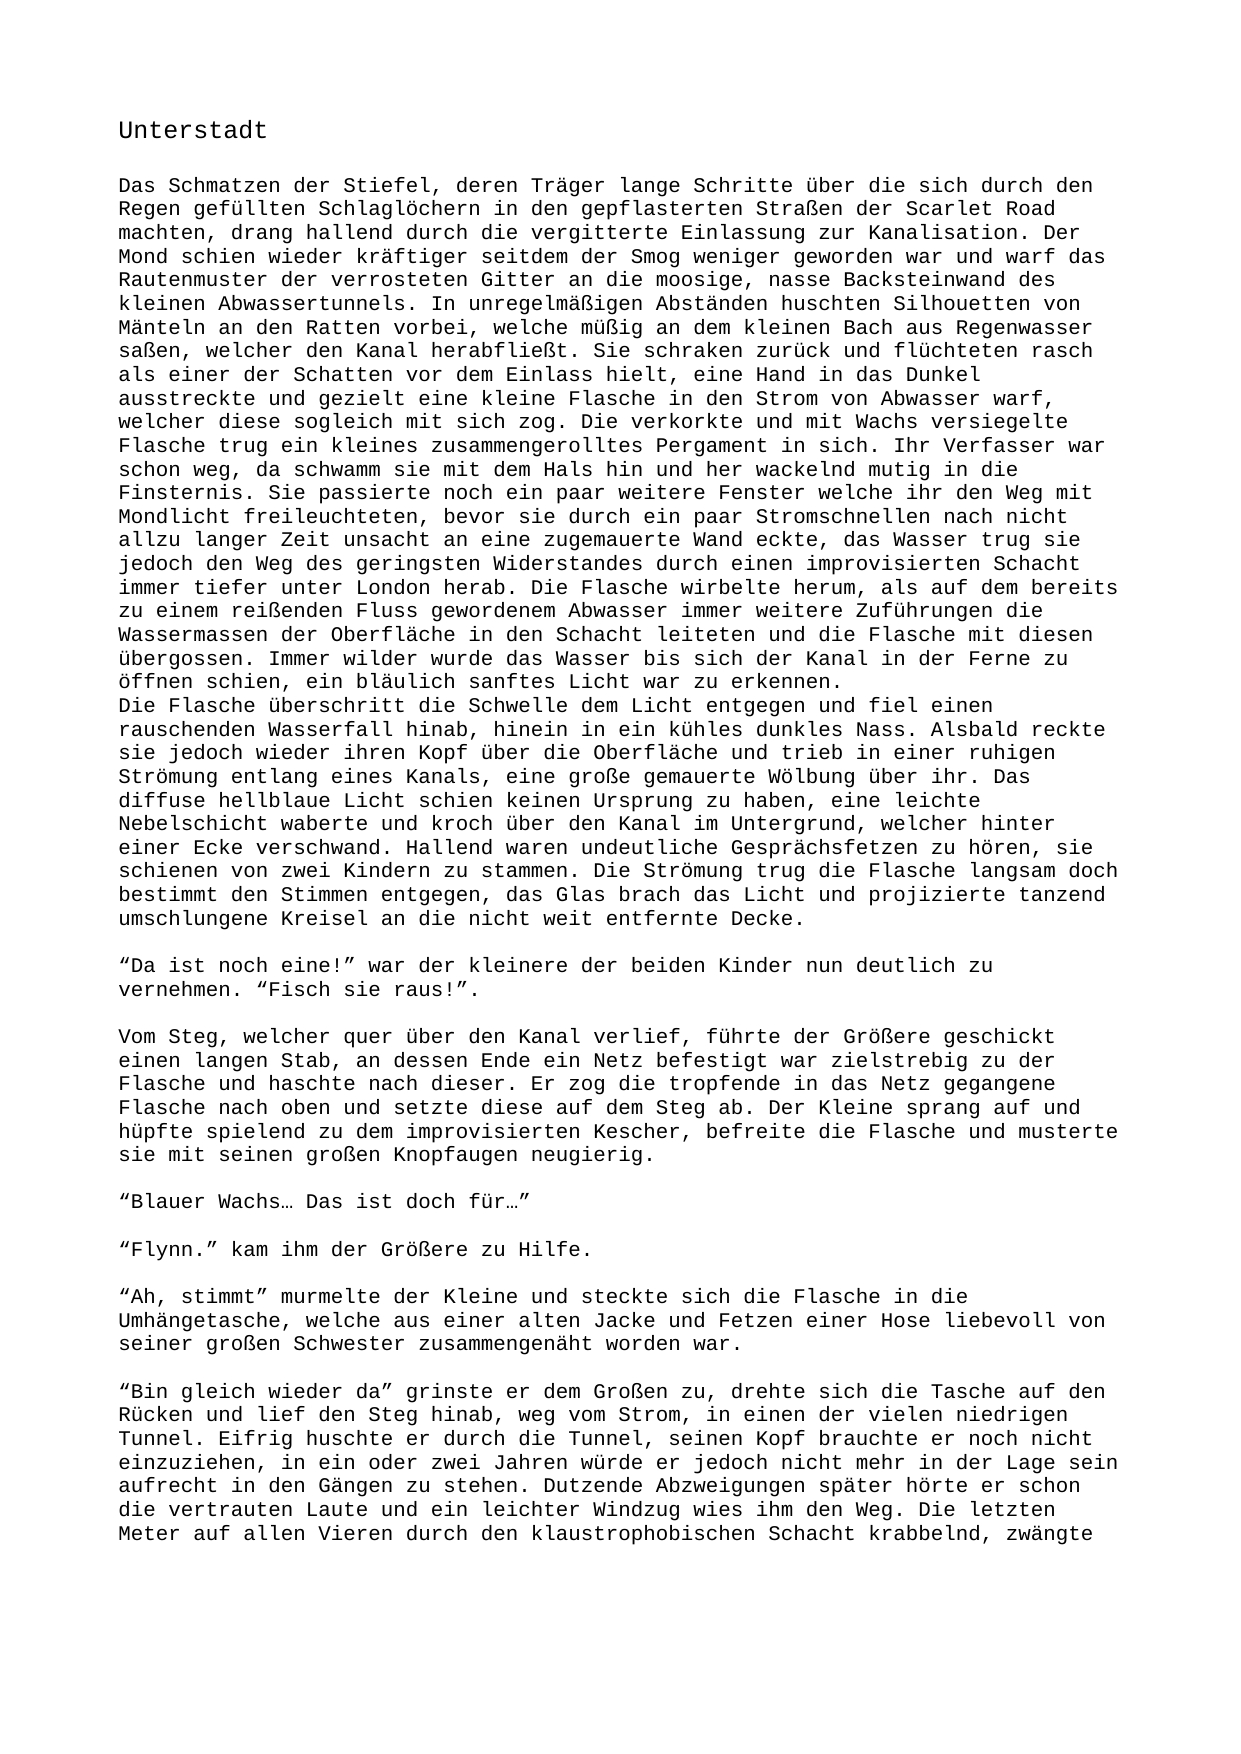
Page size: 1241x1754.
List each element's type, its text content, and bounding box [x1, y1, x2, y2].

text Das Schmatzen der Stiefel, deren Träger lange Schritte über die sich durch den Regen gefüllten Schlaglöchern in den gepflasterten Straßen der Scarlet Road machten, drang hallend durch die vergitterte Einlassung zur Kanalisation. Der Mond schien wieder kräftiger seitdem der Smog weniger geworden war und warf das Rautenmuster der verrosteten Gitter an die moosige, nasse Backsteinwand des kleinen Abwassertunnels. In unregelmäßigen Abständen huschten Silhouetten von Mänteln an den Ratten vorbei, welche müßig an dem kleinen Bach aus Regenwasser saßen, welcher den Kanal herabfließt. Sie schraken zurück und flüchteten rasch als einer der Schatten vor dem Einlass hielt, eine Hand in das Dunkel ausstreckte und gezielt eine kleine Flasche in den Strom von Abwasser warf, welcher diese sogleich mit sich zog. Die verkorkte und mit Wachs versiegelte Flasche trug ein kleines zusammengerolltes Pergament in sich. Ihr Verfasser war schon weg, da schwamm sie mit dem Hals hin und her wackelnd mutig in die Finsternis. Sie passierte noch ein paar weitere Fenster welche ihr den Weg mit Mondlicht freileuchteten, bevor sie durch ein paar Stromschnellen nach nicht allzu langer Zeit unsacht an eine zugemauerte Wand eckte, das Wasser trug sie jedoch den Weg des geringsten Widerstandes durch einen improvisierten Schacht immer tiefer unter London herab. Die Flasche wirbelte herum, als auf dem bereits zu einem reißenden Fluss gewordenem Abwasser immer weitere Zuführungen die Wassermassen der Oberfläche in den Schacht leiteten und die Flasche mit diesen übergossen. Immer wilder wurde das Wasser bis sich der Kanal in der Ferne zu öffnen schien, ein bläulich sanftes Licht war zu erkennen. [118, 175, 1122, 695]
text Unterstadt [118, 118, 1122, 146]
text “Flynn.” kam ihm der Größere zu Hilfe. [118, 1239, 1122, 1262]
text “Da ist noch eine!” war der kleinere der beiden Kinder nun deutlich zu vernehmen. “Fisch sie raus!”. [118, 931, 1122, 1002]
text “Blauer Wachs… Das ist doch für…” [118, 1192, 1122, 1215]
text “Ah, stimmt” murmelte der Kleine und steckte sich die Flasche in die Umhängetasche, welche aus einer alten Jacke und Fetzen einer Hose liebevoll von seiner großen Schwester zusammengenäht worden war. [118, 1286, 1122, 1357]
text Die Flasche überschritt die Schwelle dem Licht entgegen und fiel einen rauschenden Wasserfall hinab, hinein in ein kühles dunkles Nass. Alsbald reckte sie jedoch wieder ihren Kopf über die Oberfläche und trieb in einer ruhigen Strömung entlang eines Kanals, eine große gemauerte Wölbung über ihr. Das diffuse hellblaue Licht schien keinen Ursprung zu haben, eine leichte Nebelschicht waberte und kroch über den Kanal im Untergrund, welcher hinter einer Ecke verschwand. Hallend waren undeutliche Gesprächsfetzen zu hören, sie schienen von zwei Kindern zu stammen. Die Strömung trug die Flasche langsam doch bestimmt den Stimmen entgegen, das Glas brach das Licht und projizierte tanzend umschlungene Kreisel an die nicht weit entfernte Decke. [118, 695, 1122, 931]
text Vom Steg, welcher quer über den Kanal verlief, führte der Größere geschickt einen langen Stab, an dessen Ende ein Netz befestigt war zielstrebig zu der Flasche und haschte nach dieser. Er zog die tropfende in das Netz gegangene Flasche nach oben und setzte diese auf dem Steg ab. Der Kleine sprang auf und hüpfte spielend zu dem improvisierten Kescher, befreite die Flasche und musterte sie mit seinen großen Knopfaugen neugierig. [118, 1026, 1122, 1168]
text “Bin gleich wieder da” grinste er dem Großen zu, drehte sich die Tasche auf den Rücken und lief den Steg hinab, weg vom Strom, in einen der vielen niedrigen Tunnel. Eifrig huschte er durch die Tunnel, seinen Kopf brauchte er noch nicht einzuziehen, in ein oder zwei Jahren würde er jedoch nicht mehr in der Lage sein aufrecht in den Gängen zu stehen. Dutzende Abzweigungen später hörte er schon die vertrauten Laute und ein leichter Windzug wies ihm den Weg. Die letzten Meter auf allen Vieren durch den klaustrophobischen Schacht krabbelnd, zwängte [118, 1381, 1122, 1546]
